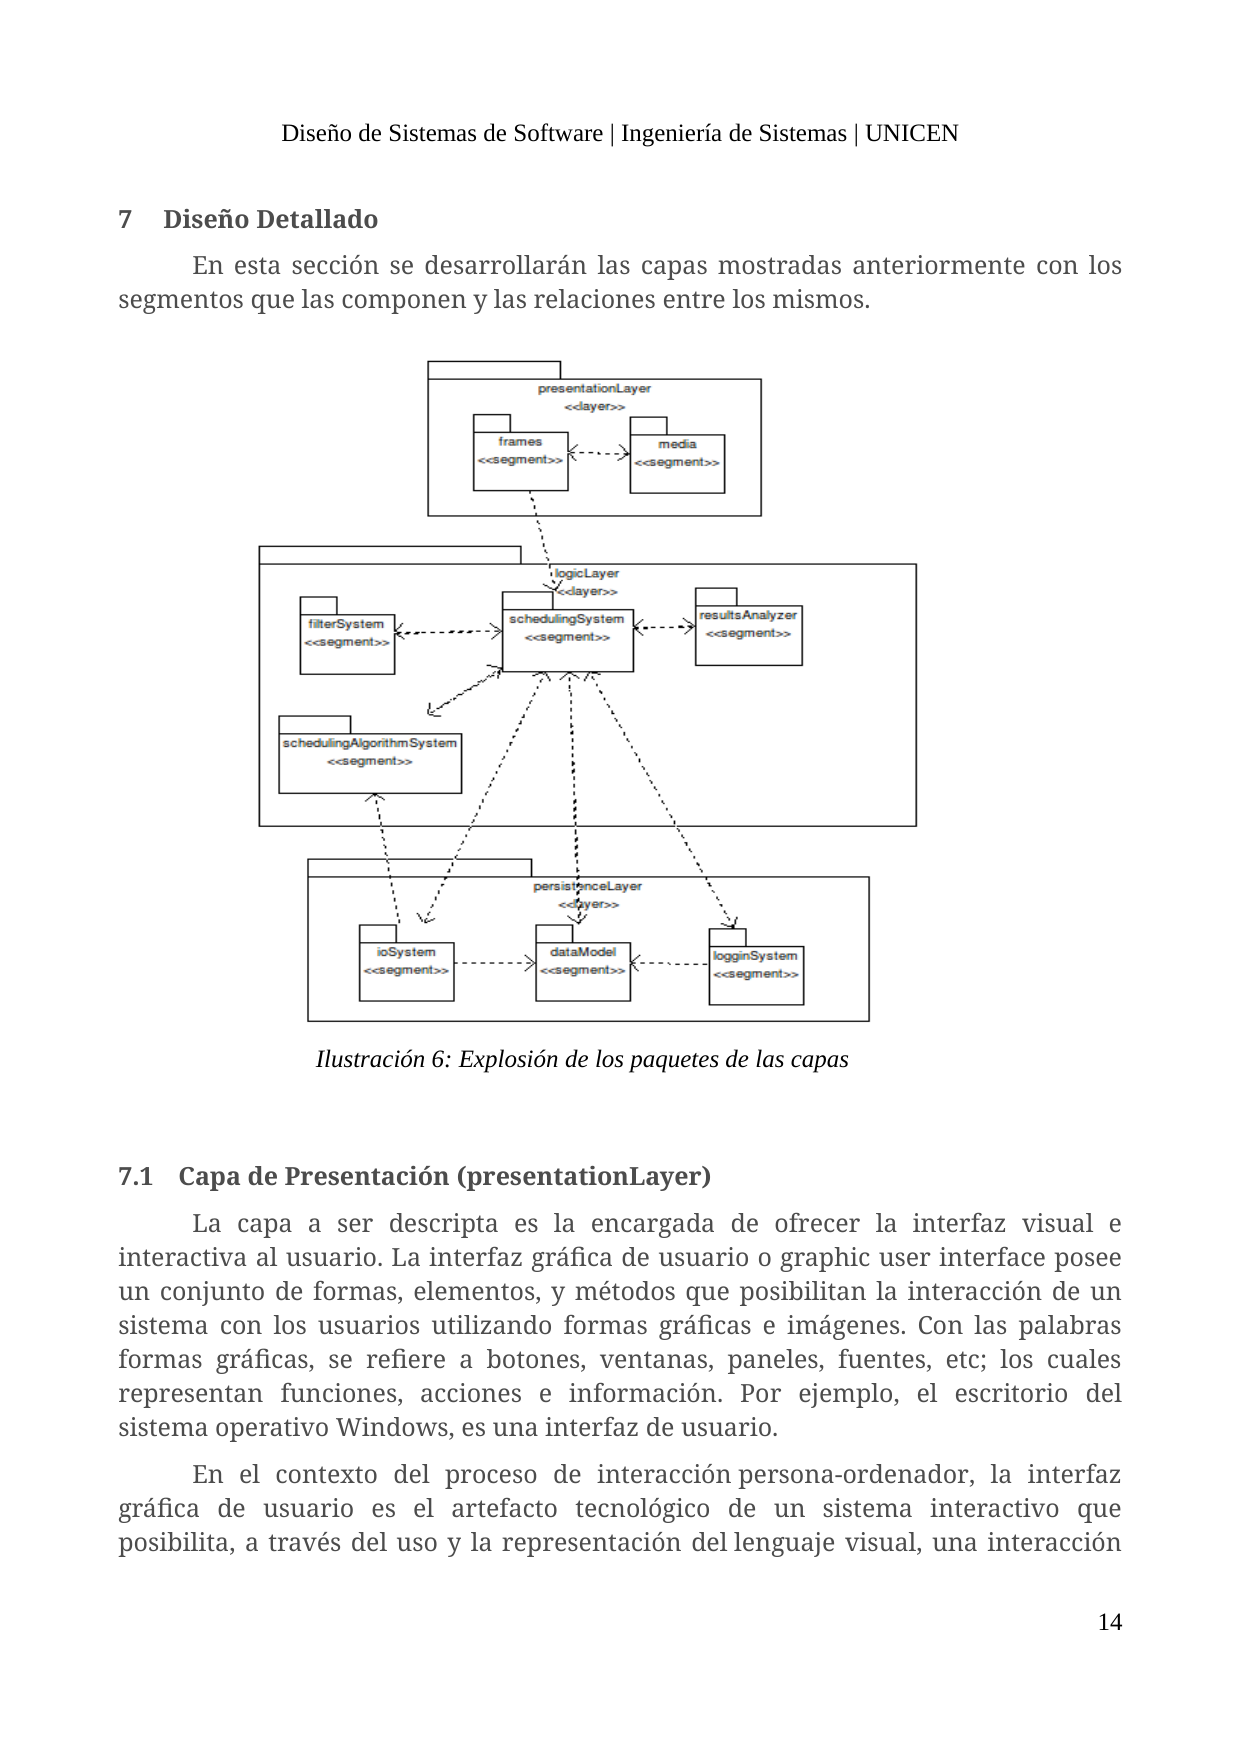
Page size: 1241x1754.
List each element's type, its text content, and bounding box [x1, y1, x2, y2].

text En esta sección se desarrollarán las capas mostradas anteriormente con los segmentos que las componen y las relaciones entre los mismos. [118, 248, 1122, 316]
text La capa a ser descripta es la encargada de ofrecer la interfaz visual e interactiva al usuario. La interfaz gráfica de usuario o graphic user interface posee un conjunto de formas, elementos, y métodos que posibilitan la interacción de un sistema con los usuarios utilizando formas gráficas e imágenes. Con las palabras formas gráficas, se refiere a botones, ventanas, paneles, fuentes, etc; los cuales representan funciones, acciones e información. Por ejemplo, el escritorio del sistema operativo Windows, es una interfaz de usuario. [118, 1206, 1122, 1444]
text En el contexto del proceso de interacción persona-ordenador, la interfaz gráfica de usuario es el artefacto tecnológico de un sistema interactivo que posibilita, a través del uso y la representación del lenguaje visual, una interacción [118, 1456, 1122, 1559]
text Ilustración 6: Explosión de los paquetes de las capas [216, 338, 951, 1073]
subtitle Capa de Presentación (presentationLayer) [118, 1159, 1122, 1193]
subtitle Diseño Detallado [118, 201, 1122, 235]
picture [233, 347, 934, 1036]
